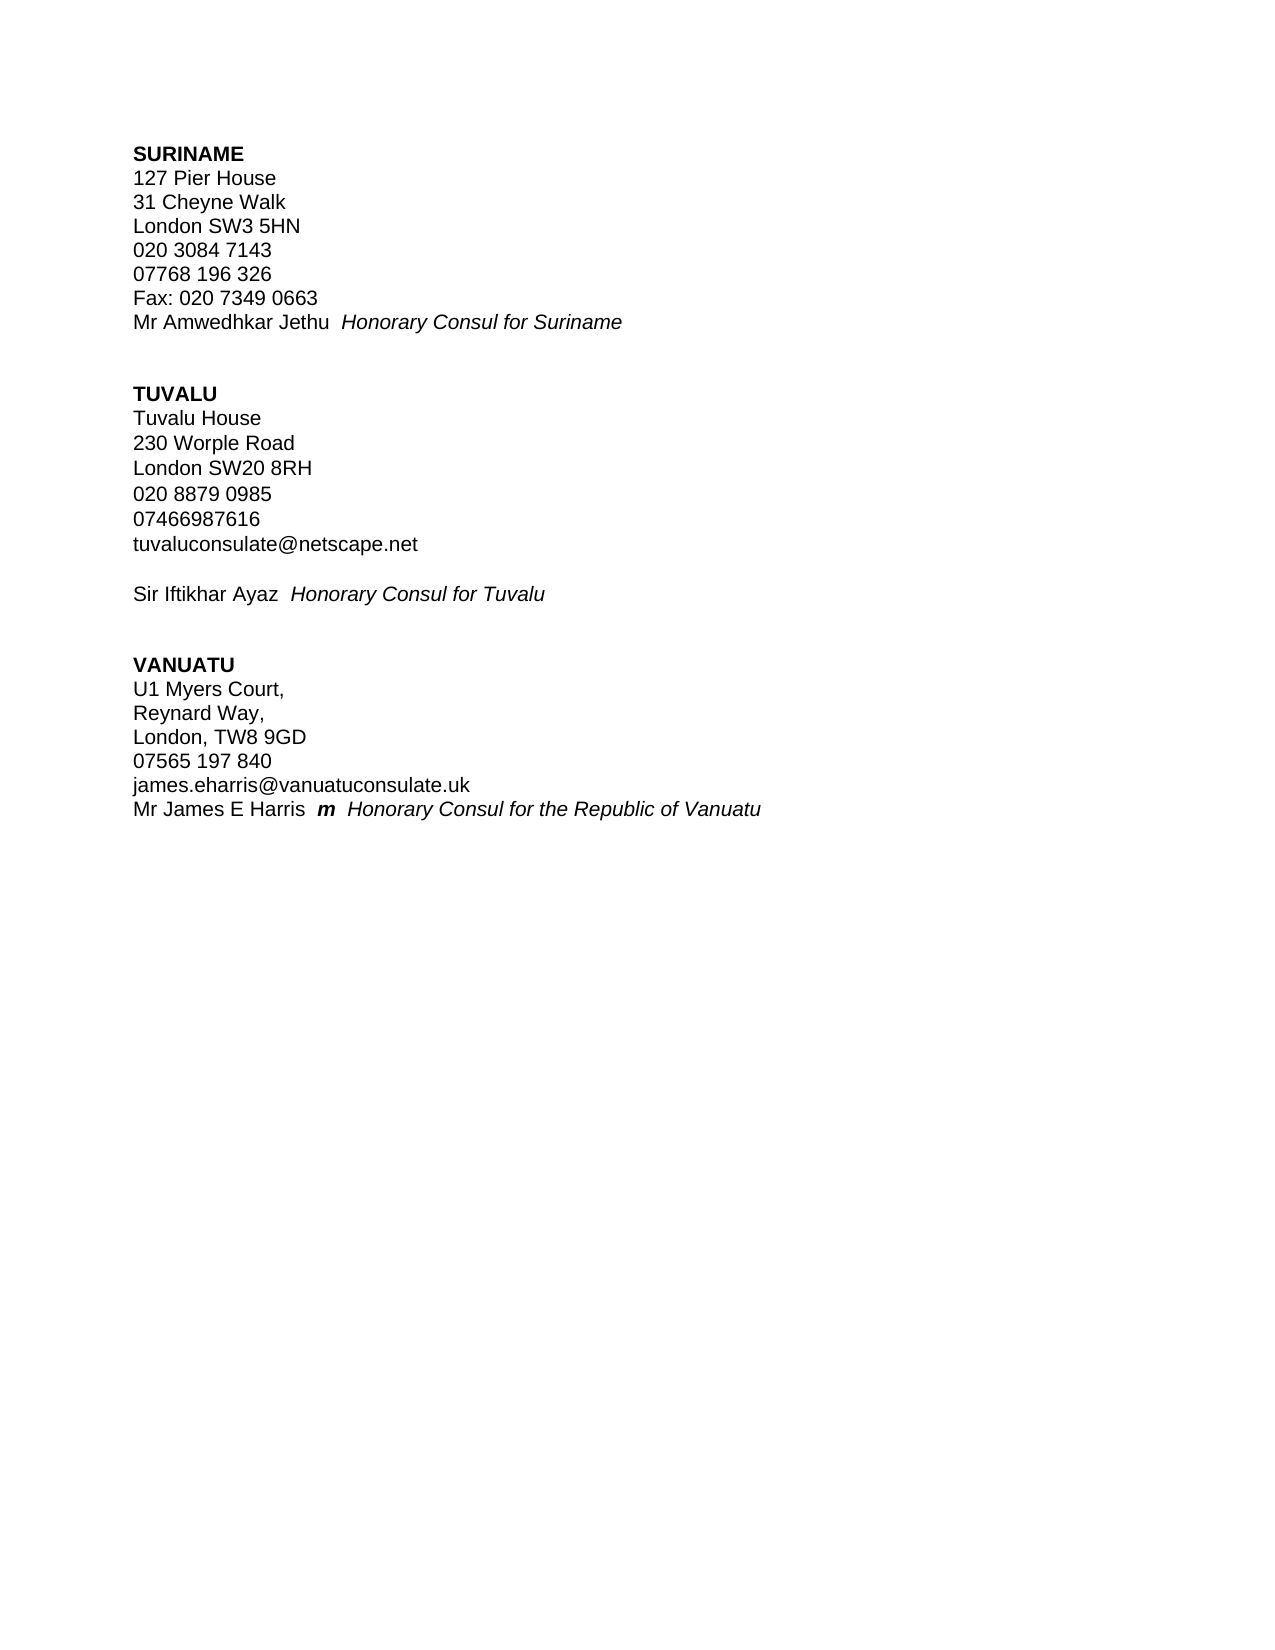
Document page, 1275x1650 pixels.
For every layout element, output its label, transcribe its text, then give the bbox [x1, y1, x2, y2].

text 127 Pier House [133, 166, 1181, 190]
text james.eharris@vanuatuconsulate.uk [133, 773, 1181, 797]
text 31 Cheyne Walk [133, 190, 1181, 214]
text 020 8879 0985 [133, 481, 1181, 505]
text Sir Iftikhar Ayaz Honorary Consul for Tuvalu [133, 581, 1181, 605]
text Reynard Way, [133, 701, 1181, 725]
text tuvaluconsulate@netscape.net [133, 532, 1181, 556]
text Mr Amwedhkar Jethu Honorary Consul for Suriname [133, 310, 1181, 334]
text 07466987616 [133, 507, 1181, 531]
text London SW20 8RH [133, 456, 1181, 480]
text Tuvalu House [133, 406, 1181, 429]
text Fax: 020 7349 0663 [133, 286, 1181, 310]
text 07565 197 840 [133, 749, 1181, 773]
text VANUATU [133, 653, 1181, 677]
text TUVALU [133, 382, 1181, 406]
text Mr James E Harris m Honorary Consul for the Republic of Vanuatu [133, 797, 1181, 821]
text London SW3 5HN [133, 214, 1181, 238]
text 07768 196 326 [133, 262, 1181, 286]
text London, TW8 9GD [133, 725, 1181, 749]
text U1 Myers Court, [133, 677, 1181, 701]
subtitle SURINAME [133, 142, 1181, 166]
text 020 3084 7143 [133, 238, 1181, 262]
text 230 Worple Road [133, 431, 1181, 455]
